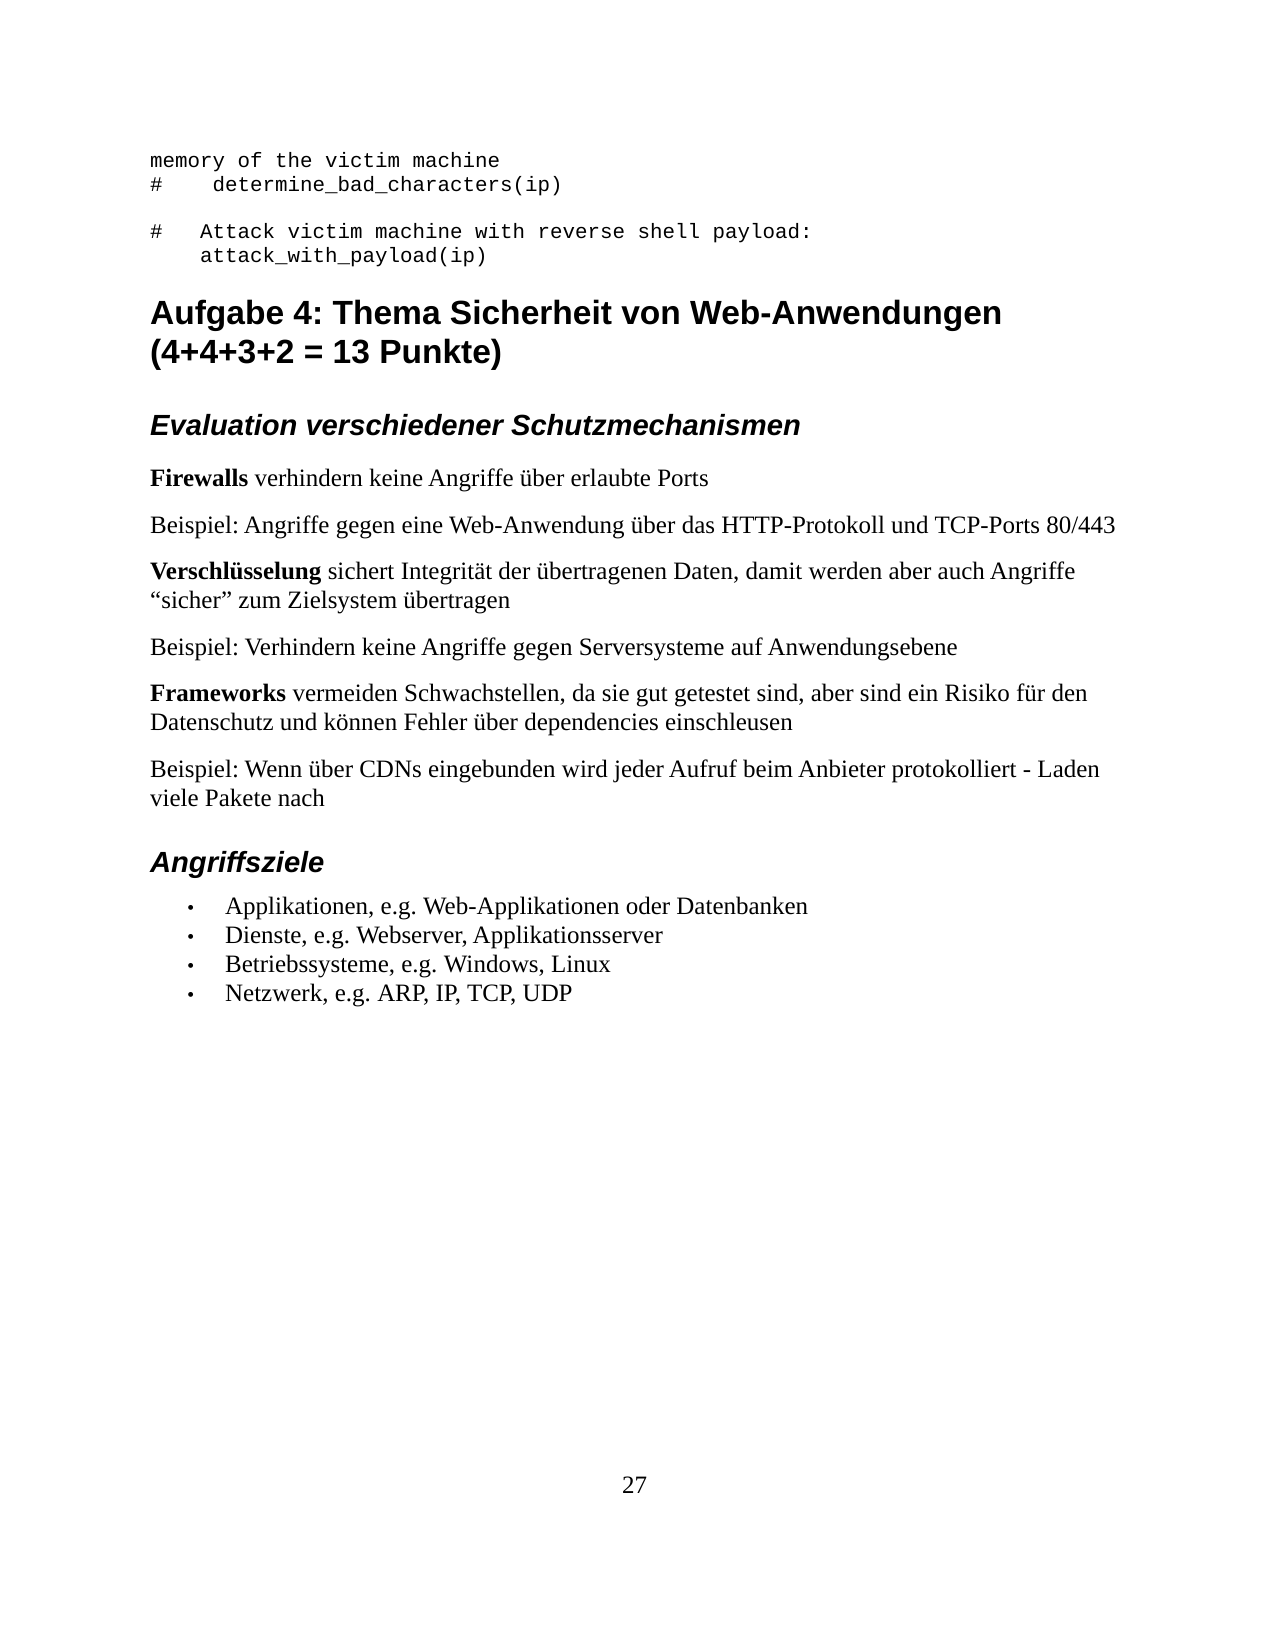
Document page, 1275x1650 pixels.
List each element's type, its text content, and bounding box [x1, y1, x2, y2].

text Beispiel: Wenn über CDNs eingebunden wird jeder Aufruf beim Anbieter protokolliert - Laden viele Pakete nach [150, 754, 1125, 811]
text Verschlüsselung sichert Integrität der übertragenen Daten, damit werden aber auch Angriffe “sicher” zum Zielsystem übertragen [150, 556, 1125, 614]
subtitle Evaluation verschiedener Schutzmechanismen [150, 408, 1125, 442]
text Beispiel: Verhindern keine Angriffe gegen Serversysteme auf Anwendungsebene [150, 632, 1125, 661]
list Applikationen, e.g. Web-Applikationen oder Datenbanken [187, 891, 1125, 920]
subtitle Angriffsziele [150, 845, 1125, 879]
list Betriebssysteme, e.g. Windows, Linux [187, 949, 1125, 978]
text # determine_bad_characters(ip) [150, 174, 1125, 197]
list Dienste, e.g. Webserver, Applikationsserver [187, 920, 1125, 949]
text Firewalls verhindern keine Angriffe über erlaubte Ports [150, 463, 1125, 492]
text # Attack victim machine with reverse shell payload: [150, 221, 1125, 244]
list Netzwerk, e.g. ARP, IP, TCP, UDP [187, 978, 1125, 1006]
text Frameworks vermeiden Schwachstellen, da sie gut getestet sind, aber sind ein Risiko für den Datenschutz und können Fehler über dependencies einschleusen [150, 678, 1125, 736]
text memory of the victim machine [150, 150, 1125, 174]
text attack_with_payload(ip) [150, 244, 1125, 268]
subtitle Aufgabe 4: Thema Sicherheit von Web-Anwendungen (4+4+3+2 = 13 Punkte) [150, 293, 1125, 371]
text Beispiel: Angriffe gegen eine Web-Anwendung über das HTTP-Protokoll und TCP-Ports 80/443 [150, 510, 1125, 538]
